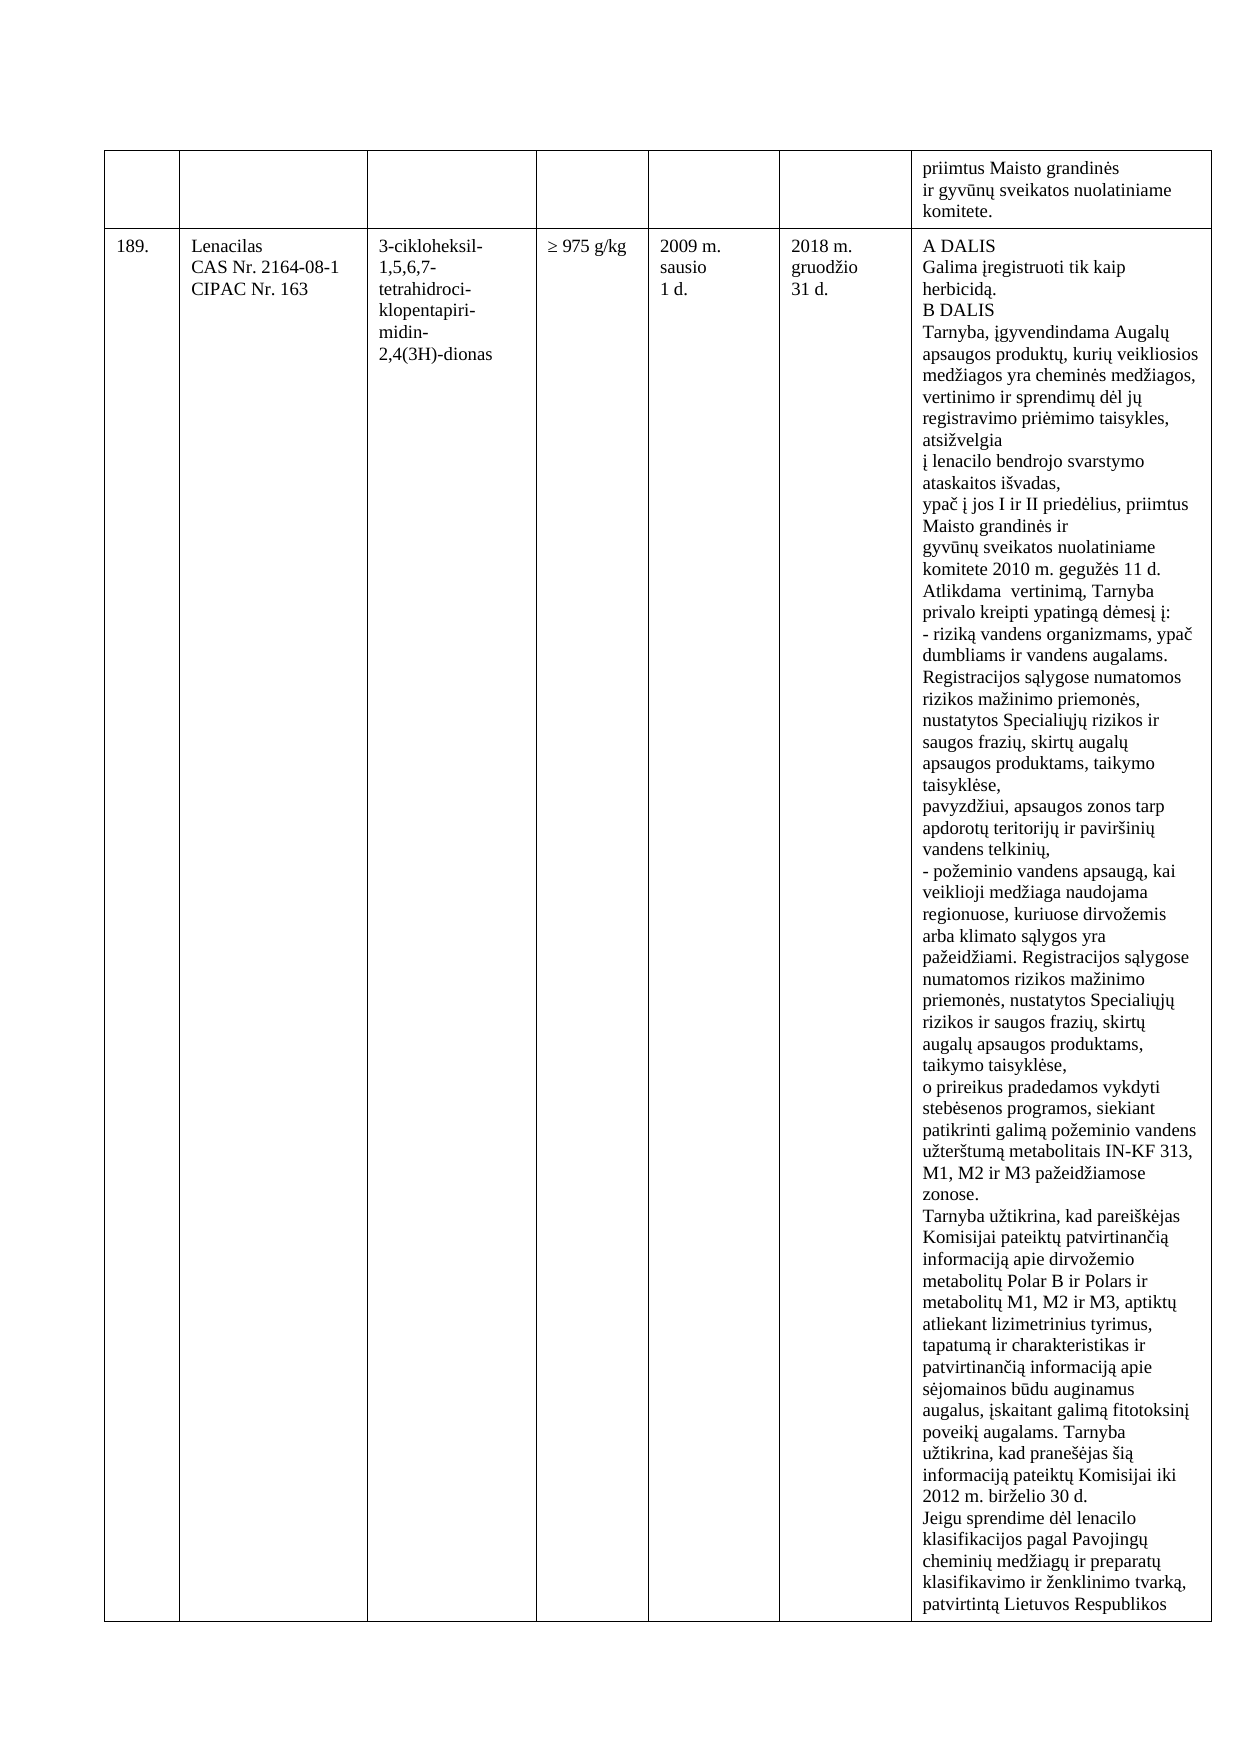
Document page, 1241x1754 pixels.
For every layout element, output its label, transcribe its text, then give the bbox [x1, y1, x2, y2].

table_cell [368, 151, 536, 228]
table_cell A DALIS Galima įregistruoti tik kaip herbicidą. B DALIS Tarnyba, įgyvendindama Augalų apsaugos produktų, kurių veikliosios medžiagos yra cheminės medžiagos, vertinimo ir sprendimų dėl jų registravimo priėmimo taisykles, atsižvelgia į lenacilo bendrojo svarstymo ataskaitos išvadas, ypač į jos I ir II priedėlius, priimtus Maisto grandinės ir gyvūnų sveikatos nuolatiniame komitete 2010 m. gegužės 11 d. Atlikdama vertinimą, Tarnyba privalo kreipti ypatingą dėmesį į: - riziką vandens organizmams, ypač dumbliams ir vandens augalams. Registracijos sąlygose numatomos rizikos mažinimo priemonės, nustatytos Specialiųjų rizikos ir saugos frazių, skirtų augalų apsaugos produktams, taikymo taisyklėse, pavyzdžiui, apsaugos zonos tarp apdorotų teritorijų ir paviršinių vandens telkinių, - požeminio vandens apsaugą, kai veiklioji medžiaga naudojama regionuose, kuriuose dirvožemis arba klimato sąlygos yra pažeidžiami. Registracijos sąlygose numatomos rizikos mažinimo priemonės, nustatytos Specialiųjų rizikos ir saugos frazių, skirtų augalų apsaugos produktams, taikymo taisyklėse, o prireikus pradedamos vykdyti stebėsenos programos, siekiant patikrinti galimą požeminio vandens užterštumą metabolitais IN-KF 313, M1, M2 ir M3 pažeidžiamose zonose. Tarnyba užtikrina, kad pareiškėjas Komisijai pateiktų patvirtinančią informaciją apie dirvožemio metabolitų Polar B ir Polars ir metabolitų M1, M2 ir M3, aptiktų atliekant lizimetrinius tyrimus, tapatumą ir charakteristikas ir patvirtinančią informaciją apie sėjomainos būdu auginamus augalus, įskaitant galimą fitotoksinį poveikį augalams. Tarnyba užtikrina, kad pranešėjas šią informaciją pateiktų Komisijai iki 2012 m. birželio 30 d. Jeigu sprendime dėl lenacilo klasifikacijos pagal Pavojingų cheminių medžiagų ir preparatų klasifikavimo ir ženklinimo tvarką, patvirtintą Lietuvos Respublikos [912, 229, 1211, 1621]
table_cell 2009 m. sausio 1 d. [649, 229, 779, 1621]
table_cell ≥ 975 g/kg [537, 229, 648, 1621]
table_cell Lenacilas CAS Nr. 2164-08-1 CIPAC Nr. 163 [180, 229, 367, 1621]
table_cell [780, 151, 911, 228]
table_cell [537, 151, 648, 228]
table_cell [180, 151, 367, 228]
table_cell 3-cikloheksil-1,5,6,7- tetrahidroci-klopentapiri-midin- 2,4(3H)-dionas [368, 229, 536, 1621]
table_cell [105, 151, 179, 228]
table_cell [649, 151, 779, 228]
table_cell priimtus Maisto grandinės ir gyvūnų sveikatos nuolatiniame komitete. [912, 151, 1211, 228]
table_cell 2018 m. gruodžio 31 d. [780, 229, 911, 1621]
table_cell 189. [105, 229, 179, 1621]
